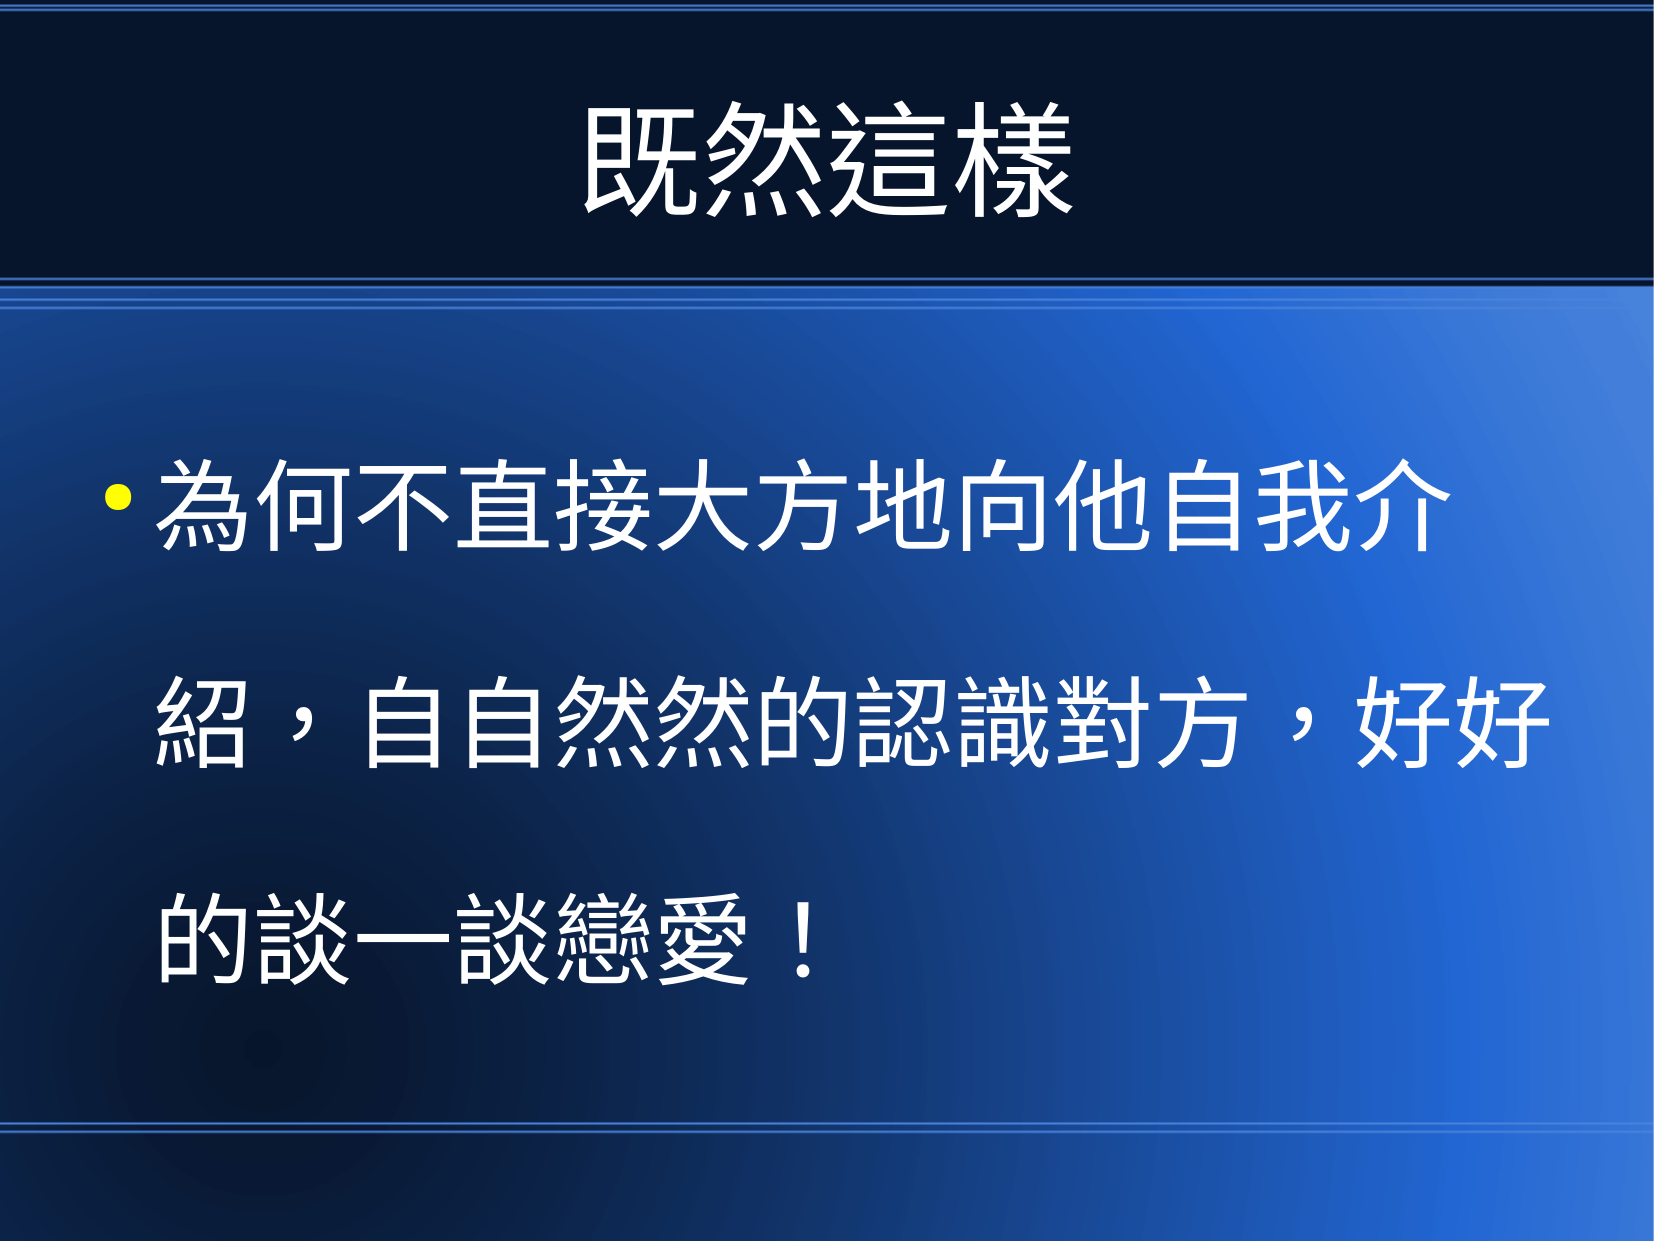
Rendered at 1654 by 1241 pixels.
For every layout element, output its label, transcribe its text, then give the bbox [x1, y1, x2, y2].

title 既然這樣 [82, 49, 1571, 257]
picture [0, 0, 1654, 1241]
list 為何不直接大方地向他自我介紹，自自然然的認識對方，好好的談一談戀愛！ [82, 355, 1571, 1241]
